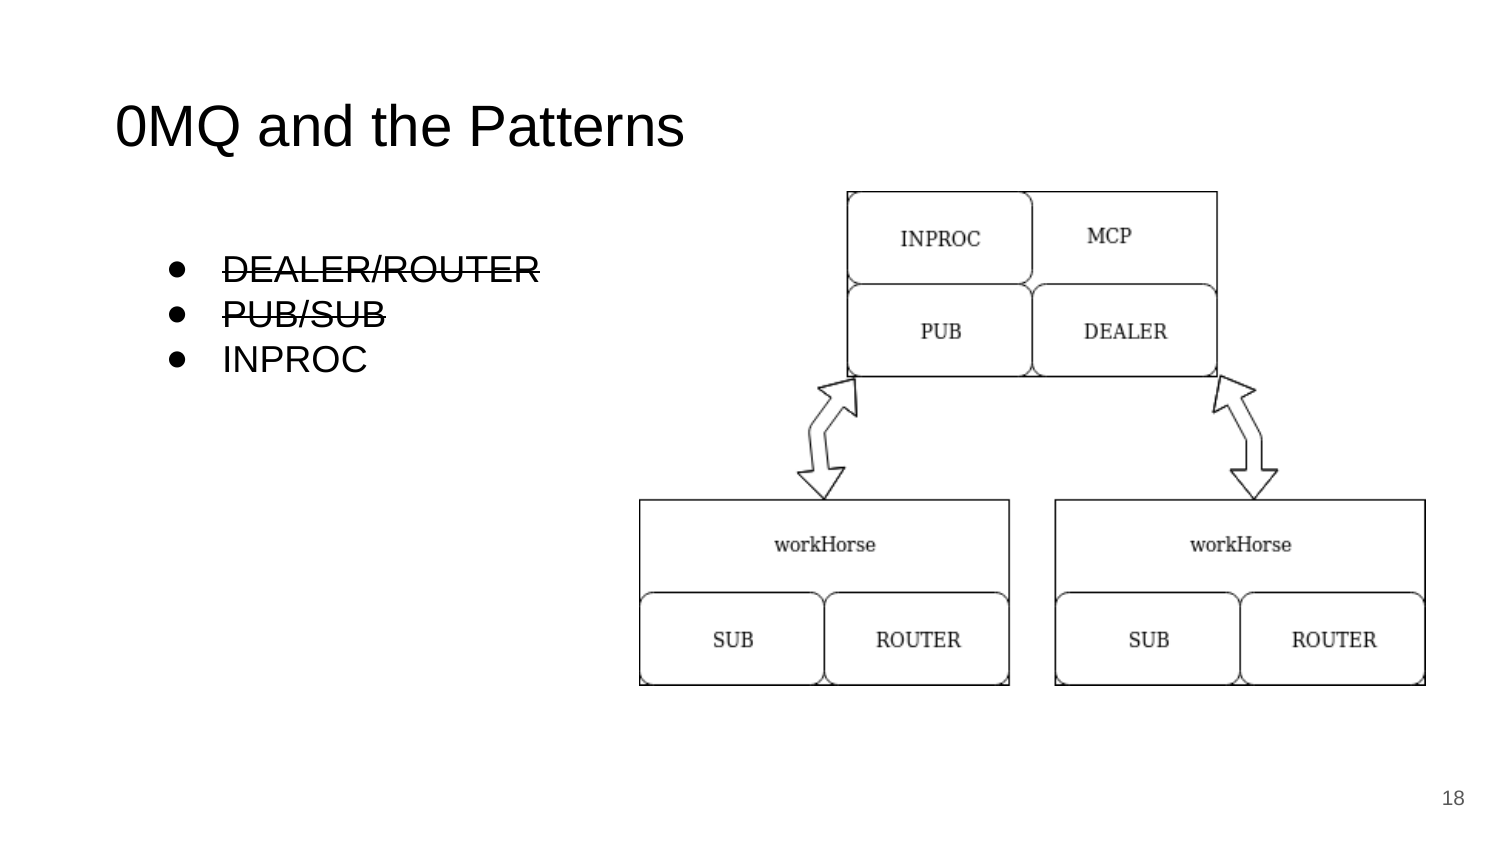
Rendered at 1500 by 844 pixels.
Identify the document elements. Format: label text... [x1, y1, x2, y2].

picture [639, 191, 1426, 686]
slide_number [1389, 764, 1480, 830]
title 0MQ and the Patterns [100, 72, 1391, 167]
list DEALER/ROUTER PUB/SUB INPROC [132, 230, 583, 648]
